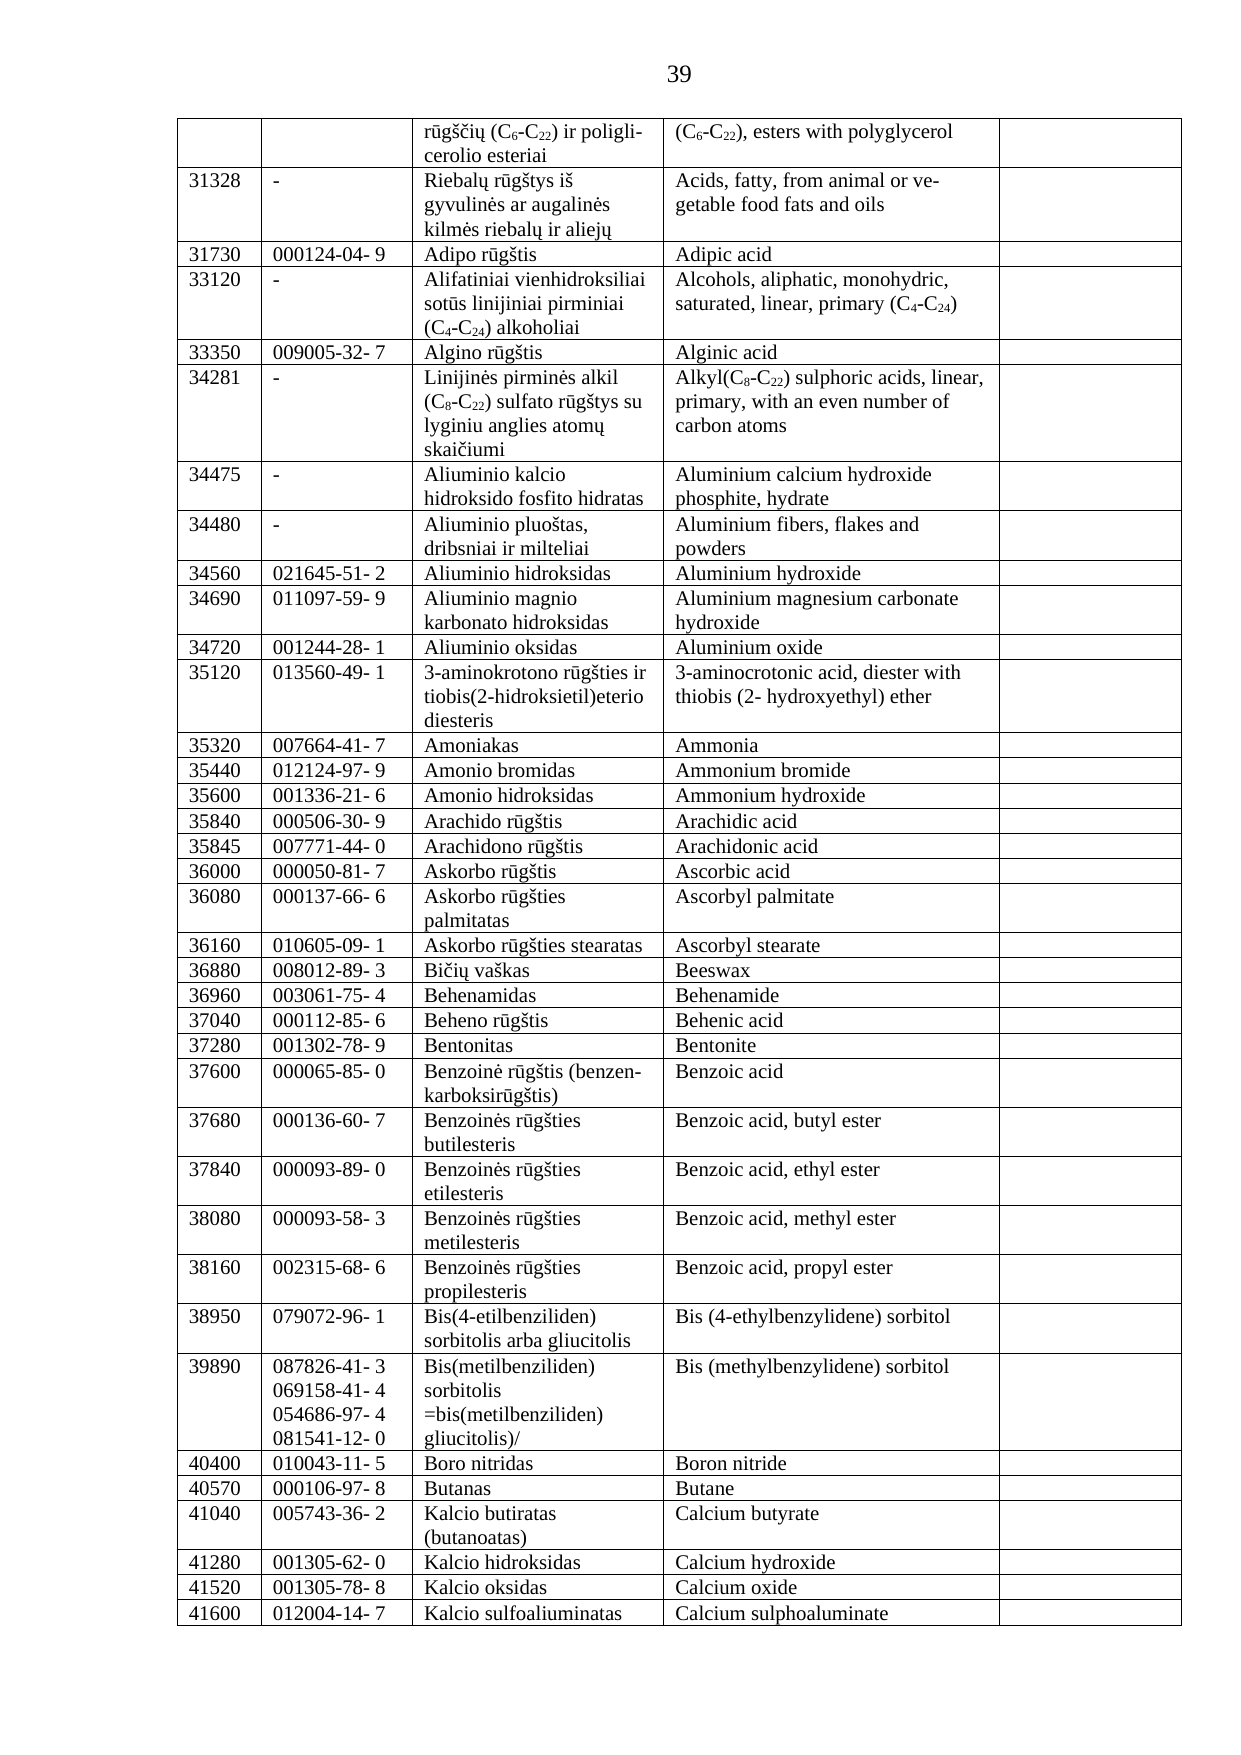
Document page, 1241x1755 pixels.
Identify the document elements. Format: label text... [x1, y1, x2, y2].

table_cell Benzoic acid, propyl ester [664, 1255, 999, 1303]
table_cell Calcium oxide [664, 1575, 999, 1599]
table_cell 34480 [178, 511, 261, 559]
table_cell 41600 [178, 1600, 261, 1624]
table_cell Aluminium hydroxide [664, 561, 999, 585]
table_cell Bis (4-ethylbenzylidene) sorbitol [664, 1304, 999, 1352]
table_cell 34560 [178, 561, 261, 585]
table_cell 37600 [178, 1059, 261, 1107]
table_cell [1000, 1451, 1181, 1475]
table_cell Kalcio hidroksidas [413, 1550, 663, 1574]
table_cell Benzoinės rūgšties butilesteris [413, 1108, 663, 1156]
table_cell 007664-41- 7 [262, 733, 412, 757]
table_cell [1000, 1157, 1181, 1205]
table_cell [178, 119, 261, 167]
table_cell 012124-97- 9 [262, 758, 412, 782]
table_cell 008012-89- 3 [262, 958, 412, 982]
table_cell Askorbo rūgštis [413, 859, 663, 883]
table_cell 000106-97- 8 [262, 1476, 412, 1500]
table_cell Calcium butyrate [664, 1501, 999, 1549]
table_cell - [262, 168, 412, 241]
table_cell Aliuminio hidroksidas [413, 561, 663, 585]
table_cell Butanas [413, 1476, 663, 1500]
table_cell [1000, 809, 1181, 833]
table_cell 37040 [178, 1008, 261, 1032]
table_cell 003061-75- 4 [262, 983, 412, 1007]
table_cell 33120 [178, 267, 261, 339]
table_cell [1000, 1304, 1181, 1352]
table_cell Benzoic acid [664, 1059, 999, 1107]
table_cell Benzoinės rūgšties metilesteris [413, 1206, 663, 1254]
table_cell Arachidic acid [664, 809, 999, 833]
table_cell Aluminium magnesium carbonate hydroxide [664, 586, 999, 634]
table_cell 001336-21- 6 [262, 784, 412, 807]
table_cell Acids, fatty, from animal or ve-getable food fats and oils [664, 168, 999, 241]
table_cell Benzoic acid, butyl ester [664, 1108, 999, 1156]
table_cell Bičių vaškas [413, 958, 663, 982]
table_cell 37840 [178, 1157, 261, 1205]
table_cell [1000, 1059, 1181, 1107]
table_cell Ascorbic acid [664, 859, 999, 883]
table_cell 35600 [178, 784, 261, 807]
table_cell 013560-49- 1 [262, 660, 412, 732]
table_cell 35845 [178, 834, 261, 858]
table_cell Bis(4-etilbenziliden) sorbitolis arba gliucitolis [413, 1304, 663, 1352]
table_cell Alcohols, aliphatic, monohydric, saturated, linear, primary (C4-C24) [664, 267, 999, 339]
table_cell 31328 [178, 168, 261, 241]
table_cell Arachido rūgštis [413, 809, 663, 833]
table_cell [1000, 242, 1181, 266]
table_cell 011097-59- 9 [262, 586, 412, 634]
table_cell Arachidono rūgštis [413, 834, 663, 858]
table_cell 002315-68- 6 [262, 1255, 412, 1303]
table_cell 40400 [178, 1451, 261, 1475]
table_cell 34475 [178, 462, 261, 510]
table_cell Ammonium bromide [664, 758, 999, 782]
table_cell Alifatiniai vienhidroksiliai sotūs linijiniai pirminiai (C4-C24) alkoholiai [413, 267, 663, 339]
table_cell 35320 [178, 733, 261, 757]
table_cell 33350 [178, 340, 261, 364]
table_cell 001302-78- 9 [262, 1034, 412, 1057]
table_cell 41040 [178, 1501, 261, 1549]
table_cell [1000, 586, 1181, 634]
table_cell Aliuminio magnio karbonato hidroksidas [413, 586, 663, 634]
table_cell Ammonium hydroxide [664, 784, 999, 807]
table_cell 3-aminokrotono rūgšties ir tiobis(2-hidroksietil)eterio diesteris [413, 660, 663, 732]
table_cell 38950 [178, 1304, 261, 1352]
table_cell [1000, 267, 1181, 339]
table_cell Behenamide [664, 983, 999, 1007]
table_cell Alginic acid [664, 340, 999, 364]
table_cell 001244-28- 1 [262, 635, 412, 659]
table_cell Boro nitridas [413, 1451, 663, 1475]
table_cell Butane [664, 1476, 999, 1500]
table_cell 41280 [178, 1550, 261, 1574]
table_cell [1000, 1575, 1181, 1599]
table_cell 39890 [178, 1354, 261, 1450]
table_cell Behenamidas [413, 983, 663, 1007]
table_cell Aliuminio oksidas [413, 635, 663, 659]
table_cell Ascorbyl stearate [664, 933, 999, 957]
table_cell 36880 [178, 958, 261, 982]
table_cell 000506-30- 9 [262, 809, 412, 833]
table_cell Adipic acid [664, 242, 999, 266]
table_cell [1000, 462, 1181, 510]
table_cell 000093-58- 3 [262, 1206, 412, 1254]
table_cell [1000, 733, 1181, 757]
table_cell Alkyl(C8-C22) sulphoric acids, linear, primary, with an even number of carbon atoms [664, 365, 999, 461]
table_cell 37680 [178, 1108, 261, 1156]
table_cell Boron nitride [664, 1451, 999, 1475]
table_cell 010605-09- 1 [262, 933, 412, 957]
table_cell rūgščių (C6-C22) ir poligli- cerolio esteriai [413, 119, 663, 167]
table_cell Adipo rūgštis [413, 242, 663, 266]
table_cell - [262, 267, 412, 339]
table_cell 079072-96- 1 [262, 1304, 412, 1352]
table_cell Benzoic acid, methyl ester [664, 1206, 999, 1254]
table_cell Kalcio oksidas [413, 1575, 663, 1599]
table_cell [1000, 1034, 1181, 1057]
table_cell 087826-41- 3 069158-41- 4 054686-97- 4 081541-12- 0 [262, 1354, 412, 1450]
table_cell Kalcio butiratas (butanoatas) [413, 1501, 663, 1549]
table_cell Amonio bromidas [413, 758, 663, 782]
table_cell [1000, 933, 1181, 957]
table_cell [1000, 340, 1181, 364]
table_cell 3-aminocrotonic acid, diester with thiobis (2- hydroxyethyl) ether [664, 660, 999, 732]
table_cell 000112-85- 6 [262, 1008, 412, 1032]
table_cell Kalcio sulfoaliuminatas [413, 1600, 663, 1624]
table_cell Arachidonic acid [664, 834, 999, 858]
table_cell 009005-32- 7 [262, 340, 412, 364]
table_cell - [262, 365, 412, 461]
table_cell 012004-14- 7 [262, 1600, 412, 1624]
table_cell 001305-78- 8 [262, 1575, 412, 1599]
table_cell 000137-66- 6 [262, 884, 412, 932]
table_cell 41520 [178, 1575, 261, 1599]
table_cell Bentonitas [413, 1034, 663, 1057]
table_cell 38160 [178, 1255, 261, 1303]
table_cell 010043-11- 5 [262, 1451, 412, 1475]
table_cell Ammonia [664, 733, 999, 757]
table_cell [1000, 1501, 1181, 1549]
table_cell Amonio hidroksidas [413, 784, 663, 807]
table_cell [1000, 511, 1181, 559]
table_cell [1000, 859, 1181, 883]
table_cell [1000, 983, 1181, 1007]
table_cell Aluminium oxide [664, 635, 999, 659]
table_cell Algino rūgštis [413, 340, 663, 364]
table_cell [1000, 635, 1181, 659]
table_cell Beheno rūgštis [413, 1008, 663, 1032]
table_cell 000093-89- 0 [262, 1157, 412, 1205]
table_cell [1000, 958, 1181, 982]
table_cell [1000, 1476, 1181, 1500]
table_cell [1000, 1550, 1181, 1574]
table_cell Beeswax [664, 958, 999, 982]
table_cell Askorbo rūgšties stearatas [413, 933, 663, 957]
table_cell Calcium hydroxide [664, 1550, 999, 1574]
table_cell [1000, 1008, 1181, 1032]
table_cell Benzoinės rūgšties etilesteris [413, 1157, 663, 1205]
table_cell 000124-04- 9 [262, 242, 412, 266]
table_cell Bentonite [664, 1034, 999, 1057]
table_cell 34281 [178, 365, 261, 461]
table_cell [1000, 784, 1181, 807]
table_cell Benzoic acid, ethyl ester [664, 1157, 999, 1205]
table_cell [1000, 1108, 1181, 1156]
table_cell [1000, 1354, 1181, 1450]
table_cell 38080 [178, 1206, 261, 1254]
table_cell Benzoinė rūgštis (benzen- karboksirūgštis) [413, 1059, 663, 1107]
table_cell 36960 [178, 983, 261, 1007]
table_cell 36080 [178, 884, 261, 932]
table_cell 000050-81- 7 [262, 859, 412, 883]
table_cell 35840 [178, 809, 261, 833]
table_cell Riebalų rūgštys iš gyvulinės ar augalinės kilmės riebalų ir aliejų [413, 168, 663, 241]
table_cell Aliuminio kalcio hidroksido fosfito hidratas [413, 462, 663, 510]
table_cell - [262, 462, 412, 510]
table_cell [1000, 660, 1181, 732]
table_cell 34690 [178, 586, 261, 634]
table_cell 31730 [178, 242, 261, 266]
table_cell [1000, 119, 1181, 167]
table_cell [1000, 1600, 1181, 1624]
table_cell 34720 [178, 635, 261, 659]
table_cell - [262, 511, 412, 559]
table_cell 005743-36- 2 [262, 1501, 412, 1549]
table_cell Benzoinės rūgšties propilesteris [413, 1255, 663, 1303]
table_cell [1000, 168, 1181, 241]
table_cell 36000 [178, 859, 261, 883]
table_cell Calcium sulphoaluminate [664, 1600, 999, 1624]
table_cell [1000, 561, 1181, 585]
table_cell 000065-85- 0 [262, 1059, 412, 1107]
table_cell Bis(metilbenziliden) sorbitolis =bis(metilbenziliden) gliucitolis)/ [413, 1354, 663, 1450]
table_cell 40570 [178, 1476, 261, 1500]
table_cell Amoniakas [413, 733, 663, 757]
table_cell Aluminium fibers, flakes and powders [664, 511, 999, 559]
table_cell [1000, 365, 1181, 461]
table_cell Aliuminio pluoštas, dribsniai ir milteliai [413, 511, 663, 559]
table_cell Behenic acid [664, 1008, 999, 1032]
table_cell 37280 [178, 1034, 261, 1057]
table_cell Linijinės pirminės alkil (C8-C22) sulfato rūgštys su lyginiu anglies atomų skaičiumi [413, 365, 663, 461]
table_cell 35440 [178, 758, 261, 782]
table_cell (C6-C22), esters with polyglycerol [664, 119, 999, 167]
table_cell 021645-51- 2 [262, 561, 412, 585]
table_cell [1000, 884, 1181, 932]
table_cell - [262, 119, 412, 167]
table_cell Ascorbyl palmitate [664, 884, 999, 932]
table_cell [1000, 1206, 1181, 1254]
table_cell 35120 [178, 660, 261, 732]
table_cell 36160 [178, 933, 261, 957]
table_cell [1000, 758, 1181, 782]
table_cell [1000, 1255, 1181, 1303]
table_cell Askorbo rūgšties palmitatas [413, 884, 663, 932]
table_cell [1000, 834, 1181, 858]
table_cell 001305-62- 0 [262, 1550, 412, 1574]
table_cell Aluminium calcium hydroxide phosphite, hydrate [664, 462, 999, 510]
table_cell Bis (methylbenzylidene) sorbitol [664, 1354, 999, 1450]
table_cell 000136-60- 7 [262, 1108, 412, 1156]
table_cell 007771-44- 0 [262, 834, 412, 858]
